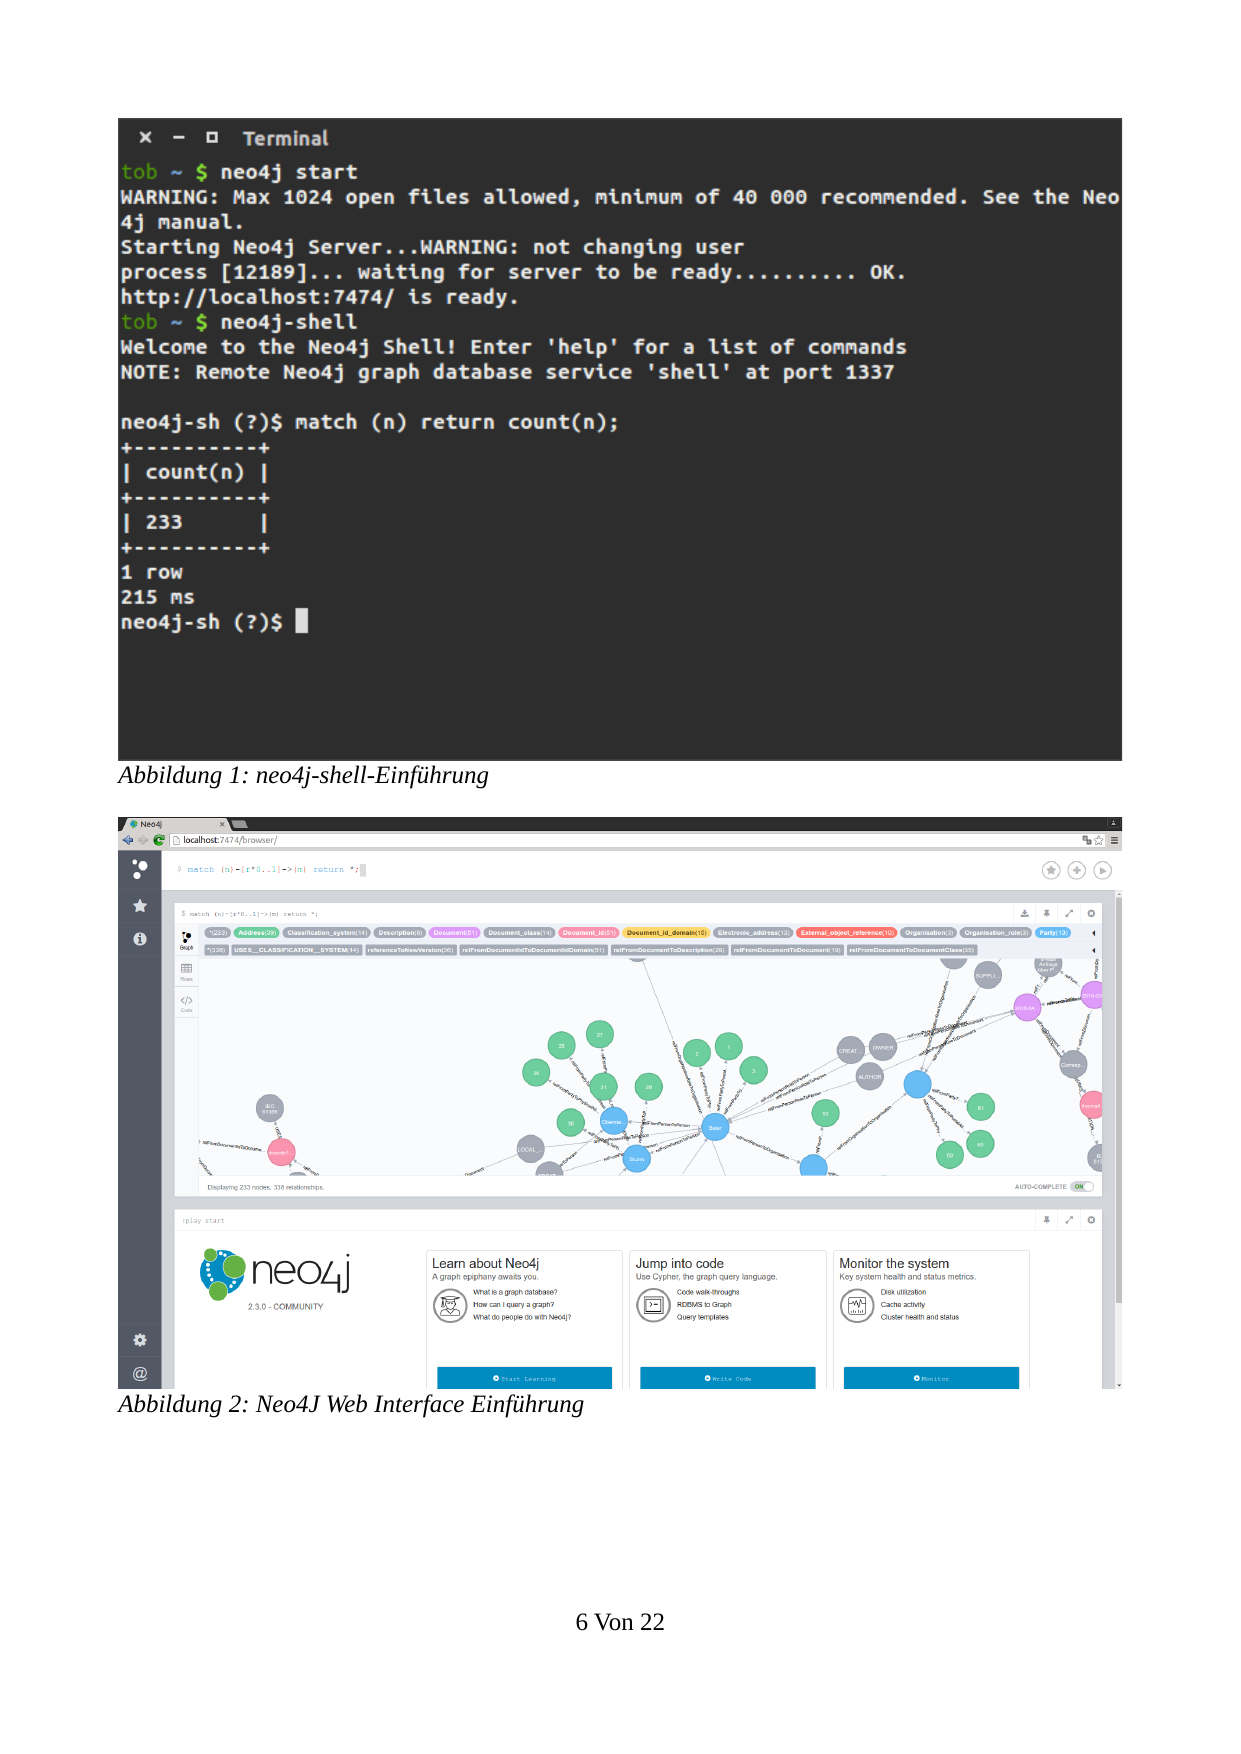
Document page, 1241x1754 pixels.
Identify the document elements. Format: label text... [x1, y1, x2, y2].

text Abbildung 2: Neo4J Web Interface Einführung [118, 1389, 1122, 1418]
picture [118, 118, 1123, 761]
picture [118, 817, 1123, 1389]
text Abbildung 1: neo4j-shell-Einführung [118, 761, 1122, 789]
